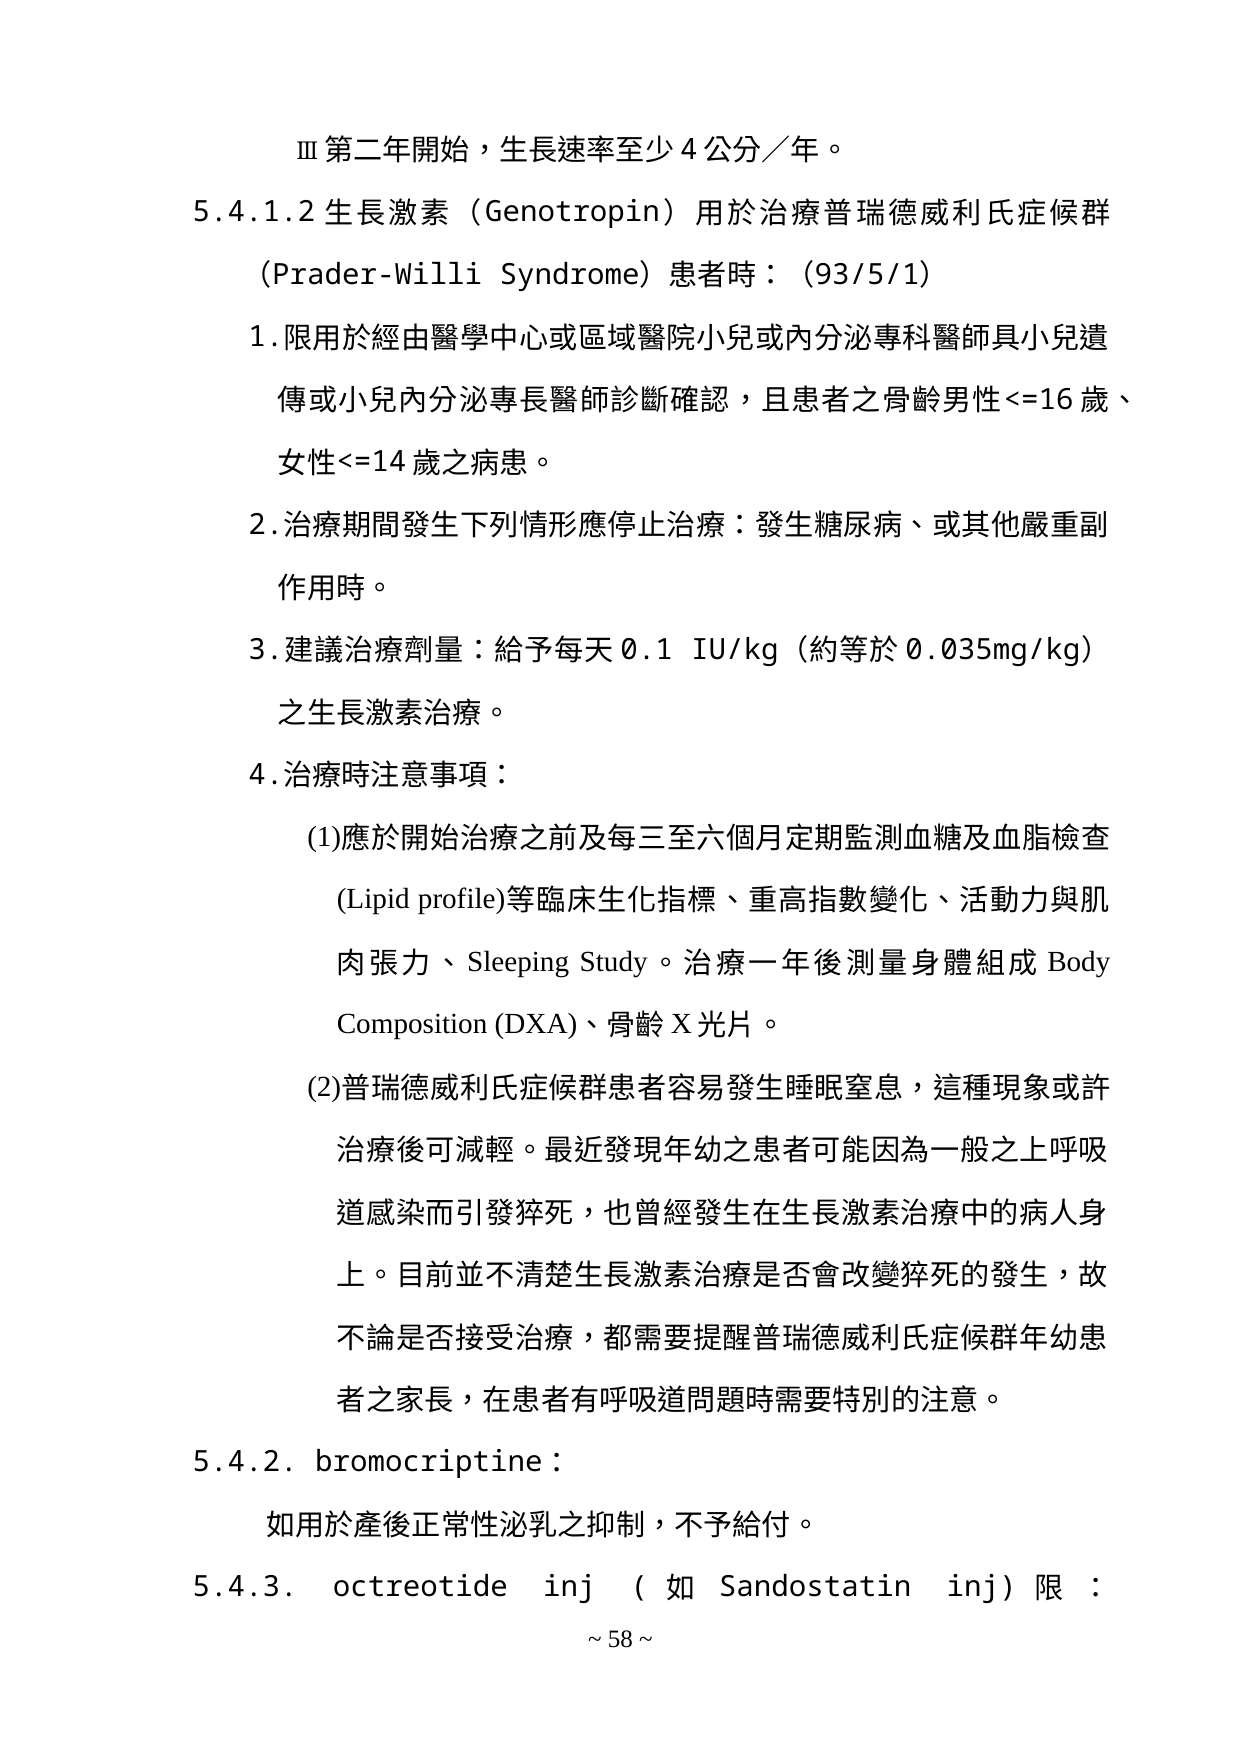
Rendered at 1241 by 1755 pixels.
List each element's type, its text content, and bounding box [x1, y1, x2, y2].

text 5.4.1.2生長激素（Genotropin）用於治療普瑞德威利氏症候群（Prader-Willi Syndrome）患者時：（93/5/1） [192, 169, 1110, 294]
text 如用於產後正常性泌乳之抑制，不予給付。 [266, 1481, 1110, 1544]
text 3.建議治療劑量：給予每天0.1 IU/kg（約等於0.035mg/kg）之生長激素治療。 [248, 606, 1110, 731]
text 5.4.2. bromocriptine： [192, 1419, 1110, 1481]
text 4.治療時注意事項： [248, 731, 1110, 794]
text 2.治療期間發生下列情形應停止治療：發生糖尿病、或其他嚴重副作用時。 [248, 481, 1110, 606]
text (2)普瑞德威利氏症候群患者容易發生睡眠窒息，這種現象或許治療後可減輕。最近發現年幼之患者可能因為一般之上呼吸道感染而引發猝死，也曾經發生在生長激素治療中的病人身上。目前並不清楚生長激素治療是否會改變猝死的發生，故不論是否接受治療，都需要提醒普瑞德威利氏症候群年幼患者之家長，在患者有呼吸道問題時需要特別的注意。 [307, 1044, 1110, 1419]
text 5.4.3. octreotide inj (如Sandostatin inj)限： [192, 1544, 1110, 1606]
text Ⅲ第二年開始，生長速率至少4公分／年。 [296, 106, 1110, 169]
text (1)應於開始治療之前及每三至六個月定期監測血糖及血脂檢查(Lipid profile)等臨床生化指標、重高指數變化、活動力與肌肉張力、Sleeping Study。治療一年後測量身體組成Body Composition (DXA)、骨齡X光片。 [307, 794, 1110, 1044]
text 1.限用於經由醫學中心或區域醫院小兒或內分泌專科醫師具小兒遺傳或小兒內分泌專長醫師診斷確認，且患者之骨齡男性<=16歲、女性<=14歲之病患。 [248, 294, 1110, 481]
